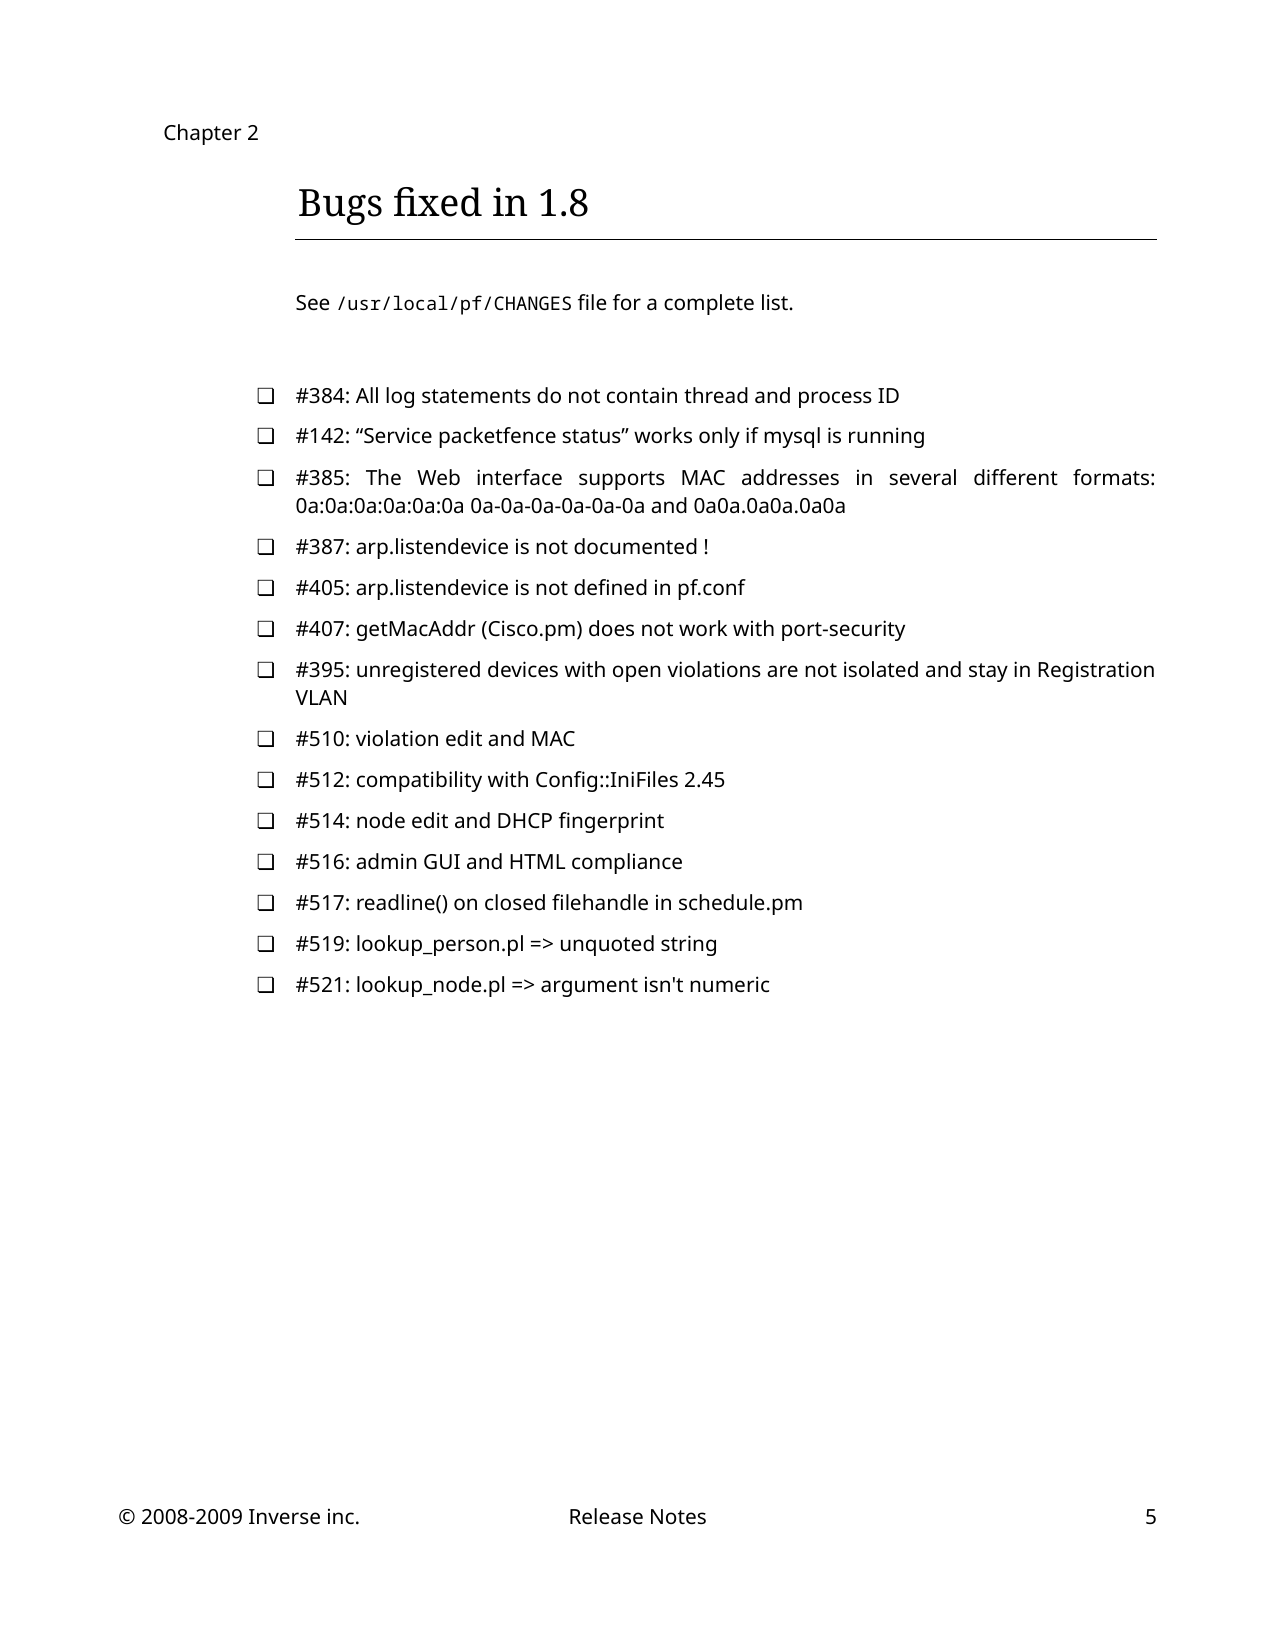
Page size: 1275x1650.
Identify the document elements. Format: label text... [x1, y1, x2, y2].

list ❏ #516: admin GUI and HTML compliance [256, 847, 1157, 875]
list ❏ #512: compatibility with Config::IniFiles 2.45 [256, 765, 1157, 793]
list ❏ #142: “Service packetfence status” works only if mysql is running [256, 422, 1157, 450]
list ❏ #395: unregistered devices with open violations are not isolated and stay in Registration VLAN [256, 655, 1157, 712]
list ❏ #407: getMacAddr (Cisco.pm) does not work with port-security [256, 614, 1157, 642]
list ❏ #385: The Web interface supports MAC addresses in several different formats: 0a:0a:0a:0a:0a:0a 0a-0a-0a-0a-0a-0a and 0a0a.0a0a.0a0a [256, 463, 1157, 519]
list ❏ #521: lookup_node.pl => argument isn't numeric [256, 970, 1157, 998]
list ❏ #387: arp.listendevice is not documented ! [256, 532, 1157, 560]
list ❏ #514: node edit and DHCP fingerprint [256, 806, 1157, 834]
list ❏ #510: violation edit and MAC [256, 724, 1157, 753]
list ❏ #405: arp.listendevice is not defined in pf.conf [256, 573, 1157, 601]
list ❏ #384: All log statements do not contain thread and process ID [256, 381, 1157, 409]
list ❏ #517: readline() on closed filehandle in schedule.pm [256, 888, 1157, 916]
list ❏ #519: lookup_person.pl => unquoted string [256, 929, 1157, 957]
subtitle Bugs fixed in 1.8 [295, 176, 1157, 239]
text See /usr/local/pf/CHANGES file for a complete list. [295, 288, 1157, 316]
